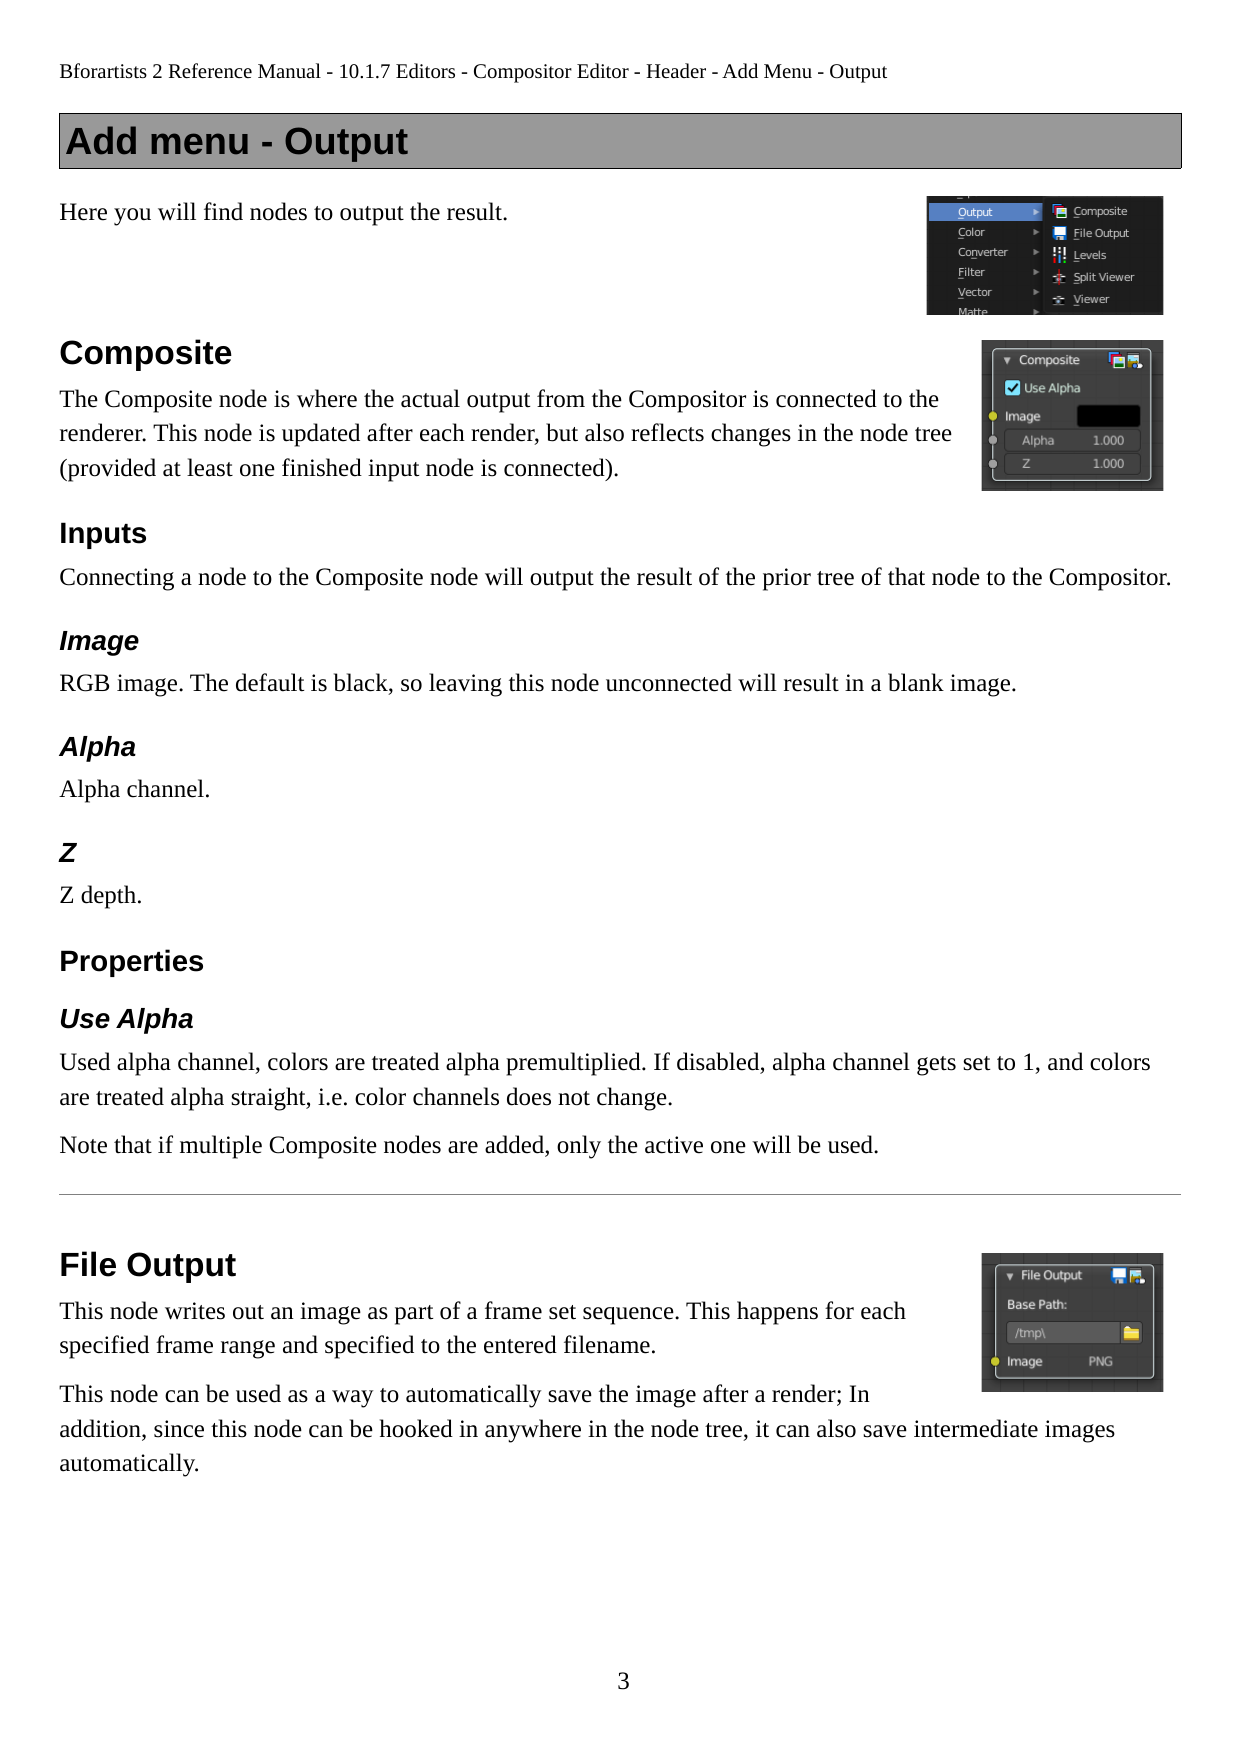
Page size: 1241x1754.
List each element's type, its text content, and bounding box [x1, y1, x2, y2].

table_header Add menu - Output [60, 114, 1181, 168]
subtitle Image [59, 624, 1181, 656]
subtitle Composite [59, 332, 1181, 371]
subtitle Alpha [59, 730, 1181, 762]
text This node writes out an image as part of a frame set sequence. This happens for each specified frame range and specified to the entered filename. [59, 1296, 981, 1359]
subtitle Inputs [59, 516, 1181, 550]
subtitle File Output [59, 1245, 1181, 1283]
text This node can be used as a way to automatically save the image after a render; In addition, since this node can be hooked in anywhere in the node tree, it can also save intermediate images automatically. [59, 1379, 1181, 1477]
text The Composite node is where the actual output from the Compositor is connected to the renderer. This node is updated after each render, but also reflects changes in the node tree (provided at least one finished input node is connected). [59, 384, 981, 481]
subtitle Properties [59, 944, 1181, 978]
picture [981, 340, 1164, 491]
text Z depth. [59, 880, 1181, 909]
picture [981, 1253, 1164, 1392]
text Connecting a node to the Composite node will output the result of the prior tree of that node to the Compositor. [59, 562, 1181, 591]
subtitle Z [59, 836, 1181, 868]
text Used alpha channel, colors are treated alpha premultiplied. If disabled, alpha channel gets set to 1, and colors are treated alpha straight, i.e. color channels does not change. [59, 1047, 1181, 1110]
text RGB image. The default is black, so leaving this node unconnected will result in a blank image. [59, 668, 1181, 697]
text Note that if multiple Composite nodes are added, only the active one will be used. [59, 1131, 1181, 1159]
picture [926, 196, 1164, 315]
text Alpha channel. [59, 774, 1181, 803]
subtitle Use Alpha [59, 1003, 1181, 1034]
text Here you will find nodes to output the result. [59, 197, 926, 225]
